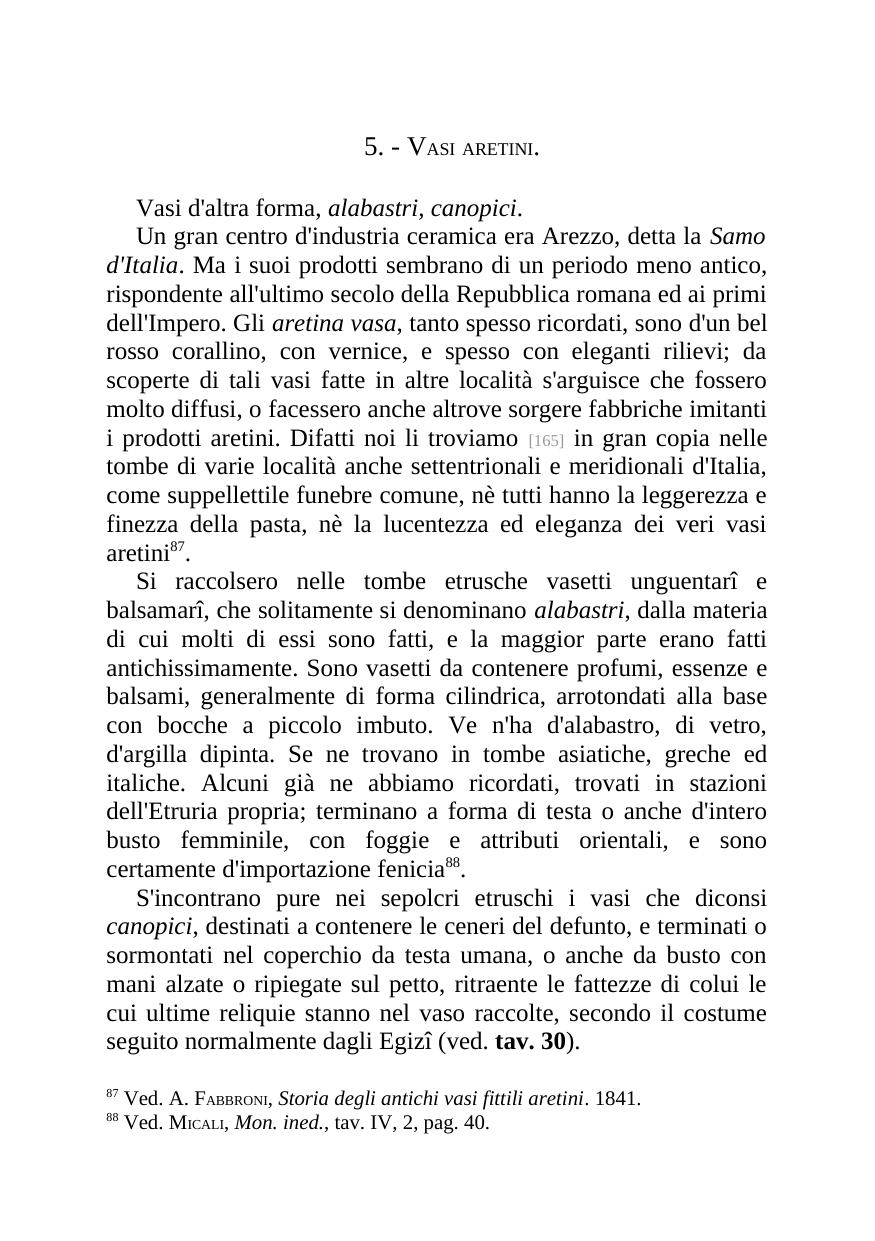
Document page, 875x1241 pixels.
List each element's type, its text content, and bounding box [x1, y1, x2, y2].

text Si raccolsero nelle tombe etrusche vasetti unguentarî e balsamarî, che solitamente si denominano alabastri, dalla materia di cui molti di essi sono fatti, e la maggior parte erano fatti antichissimamente. Sono vasetti da contenere profumi, essenze e balsami, generalmente di forma cilindrica, arrotondati alla base con bocche a piccolo imbuto. Ve n'ha d'alabastro, di vetro, d'argilla dipinta. Se ne trovano in tombe asiatiche, greche ed italiche. Alcuni già ne abbiamo ricordati, trovati in stazioni dell'Etruria propria; terminano a forma di testa o anche d'intero busto femminile, con foggie e attributi orientali, e sono certamente d'importazione fenicia. [106, 566, 768, 883]
text S'incontrano pure nei sepolcri etruschi i vasi che diconsi canopici, destinati a contenere le ceneri del defunto, e terminati o sormontati nel coperchio da testa umana, o anche da busto con mani alzate o ripiegate sul petto, ritraente le fattezze di colui le cui ultime reliquie stanno nel vaso raccolte, secondo il costume seguito normalmente dagli Egizî (ved. tav. 30). [106, 883, 768, 1055]
text Ved. A. Fabbroni, Storia degli antichi vasi fittili aretini. 1841. [106, 1086, 768, 1110]
text Ved. Micali, Mon. ined., tav. IV, 2, pag. 40. [106, 1110, 768, 1134]
text Vasi d'altra forma, alabastri, canopici. [106, 193, 768, 221]
text Un gran centro d'industria ceramica era Arezzo, detta la Samo d'Italia. Ma i suoi prodotti sembrano di un periodo meno antico, rispondente all'ultimo secolo della Repubblica romana ed ai primi dell'Impero. Gli aretina vasa, tanto spesso ricordati, sono d'un bel rosso corallino, con vernice, e spesso con eleganti rilievi; da scoperte di tali vasi fatte in altre località s'arguisce che fossero molto diffusi, o facessero anche altrove sorgere fabbriche imitanti i prodotti aretini. Difatti noi li troviamo [165] in gran copia nelle tombe di varie località anche settentrionali e meridionali d'Italia, come suppellettile funebre comune, nè tutti hanno la leggerezza e finezza della pasta, nè la lucentezza ed eleganza dei veri vasi aretini. [106, 221, 768, 566]
title 5. - Vasi aretini. [106, 130, 768, 161]
